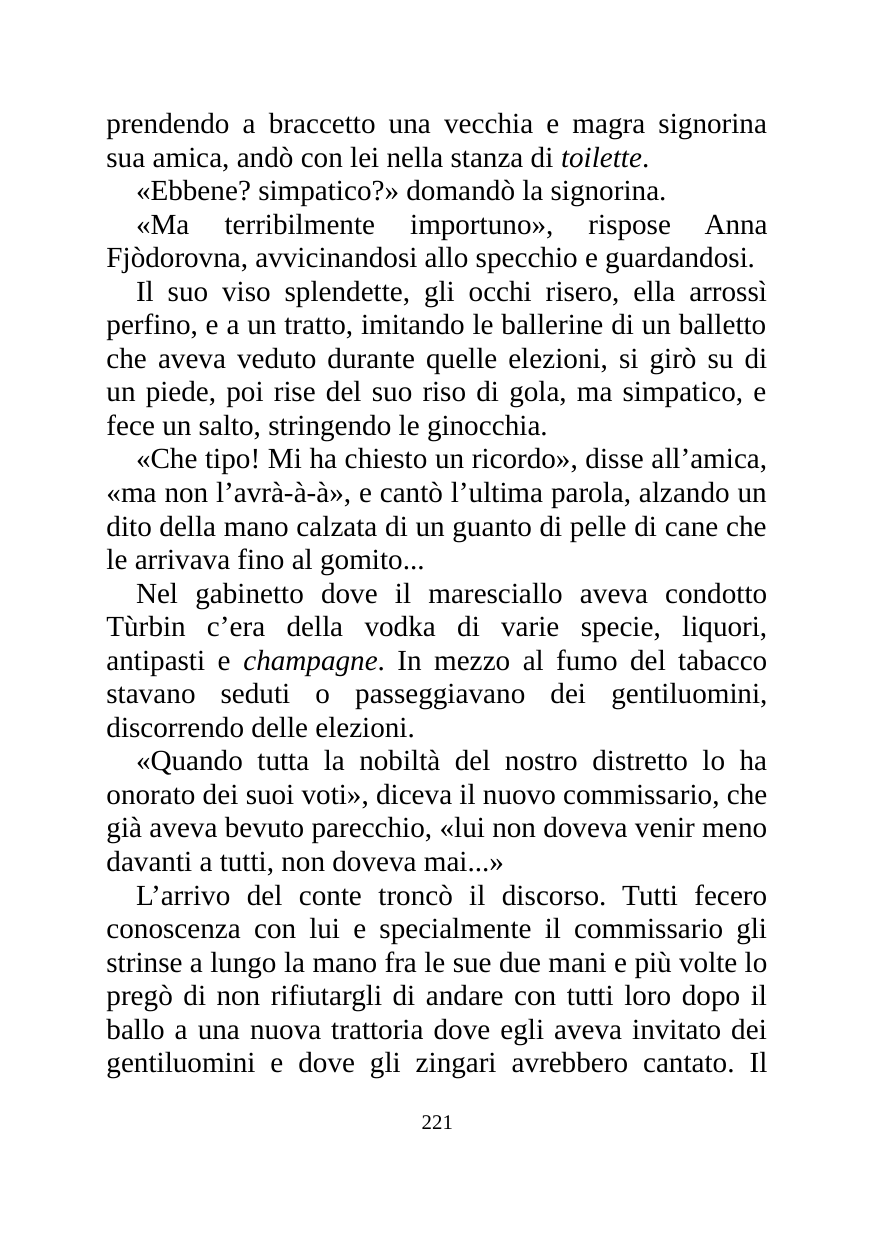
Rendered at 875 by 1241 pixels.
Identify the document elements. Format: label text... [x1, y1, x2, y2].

text prendendo a braccetto una vecchia e magra signorina sua amica, andò con lei nella stanza di toilette. [106, 106, 768, 173]
text «Quando tutta la nobiltà del nostro distretto lo ha onorato dei suoi voti», diceva il nuovo commissario, che già aveva bevuto parecchio, «lui non doveva venir meno davanti a tutti, non doveva mai...» [106, 743, 768, 878]
text Il suo viso splendette, gli occhi risero, ella arrossì perfino, e a un tratto, imitando le ballerine di un balletto che aveva veduto durante quelle elezioni, si girò su di un piede, poi rise del suo riso di gola, ma simpatico, e fece un salto, stringendo le ginocchia. [106, 274, 768, 442]
text «Ma terribilmente importuno», rispose Anna Fjòdorovna, avvicinandosi allo specchio e guardandosi. [106, 207, 768, 274]
text Nel gabinetto dove il maresciallo aveva condotto Tùrbin c’era della vodka di varie specie, liquori, antipasti e champagne. In mezzo al fumo del tabacco stavano seduti o passeggiavano dei gentiluomini, discorrendo delle elezioni. [106, 576, 768, 743]
text L’arrivo del conte troncò il discorso. Tutti fecero conoscenza con lui e specialmente il commissario gli strinse a lungo la mano fra le sue due mani e più volte lo pregò di non rifiutargli di andare con tutti loro dopo il ballo a una nuova trattoria dove egli aveva invitato dei gentiluomini e dove gli zingari avrebbero cantato. Il [106, 878, 768, 1079]
text «Ebbene? simpatico?» domandò la signorina. [106, 173, 768, 207]
text «Che tipo! Mi ha chiesto un ricordo», disse all’amica, «ma non l’avrà-à-à», e cantò l’ultima parola, alzando un dito della mano calzata di un guanto di pelle di cane che le arrivava fino al gomito... [106, 442, 768, 576]
